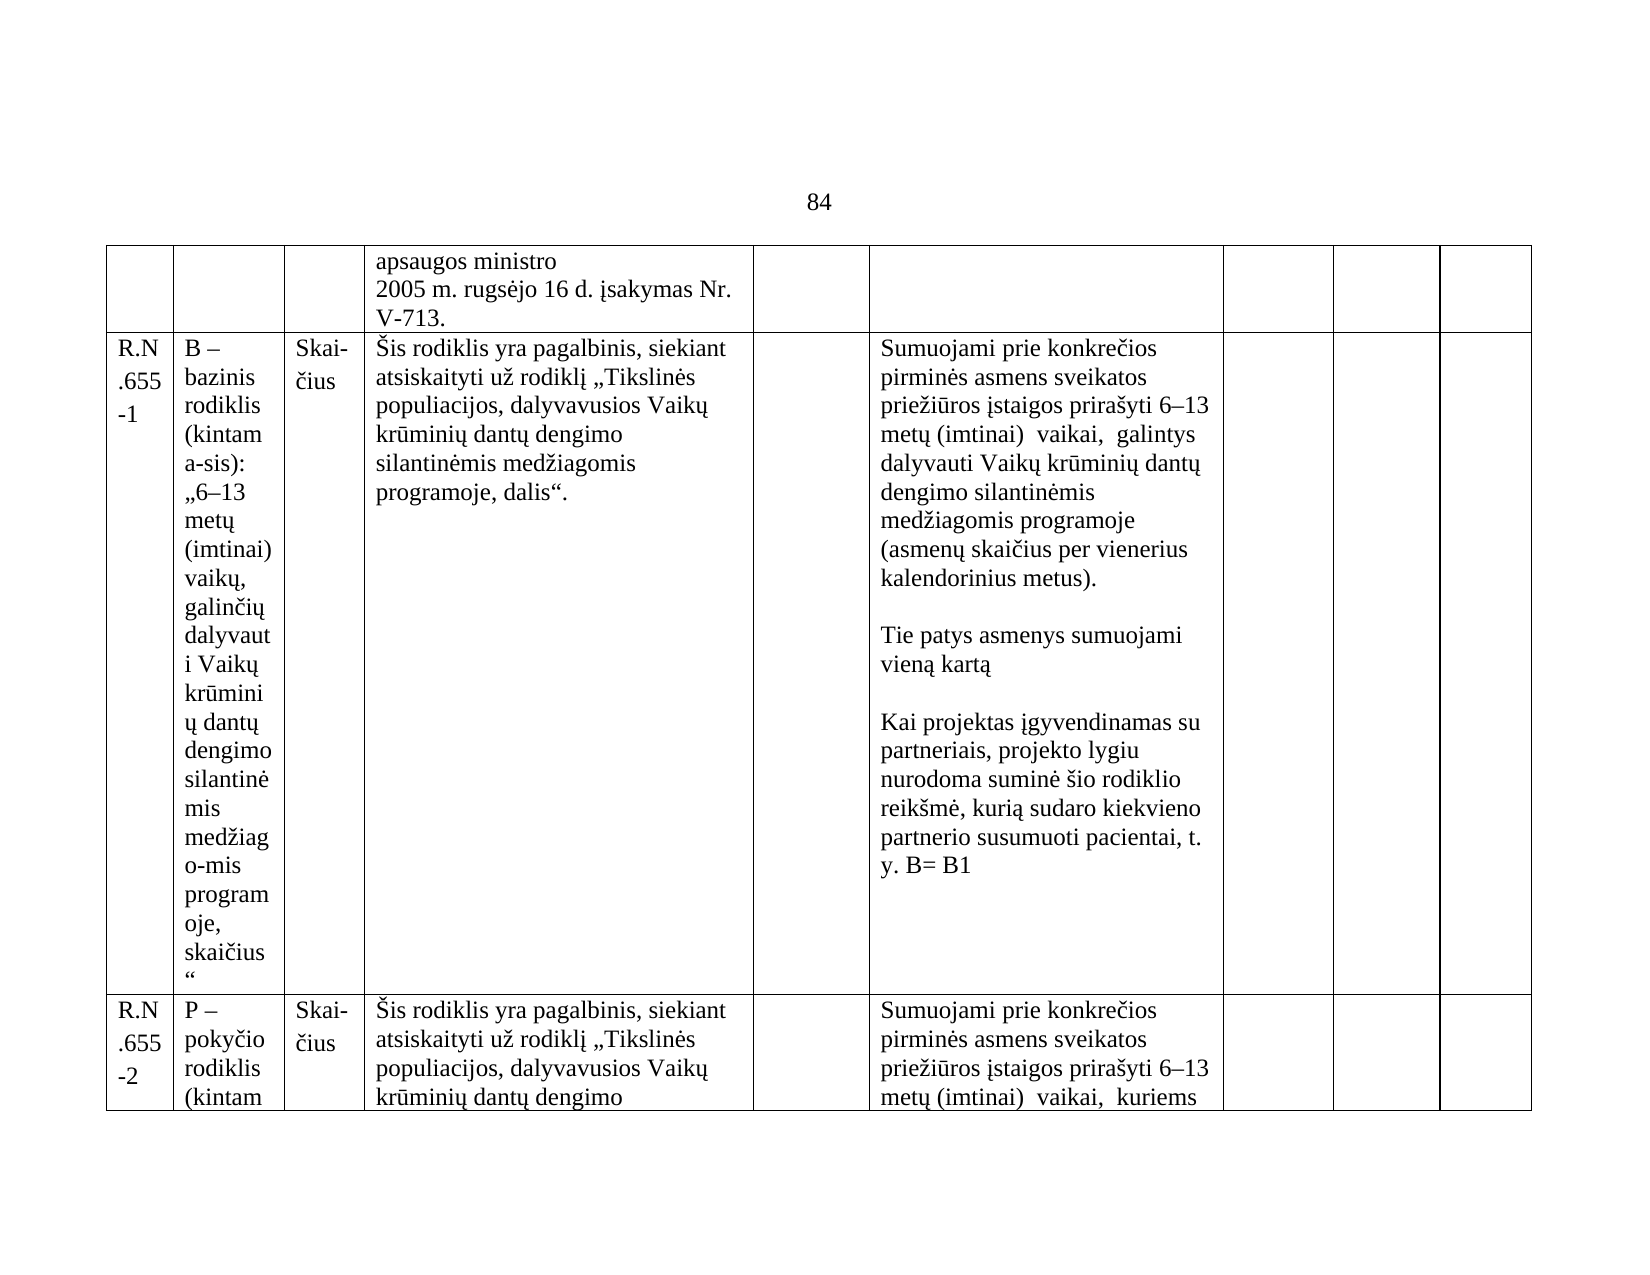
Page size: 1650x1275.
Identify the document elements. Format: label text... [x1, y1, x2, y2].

table_cell Šis rodiklis yra pagalbinis, siekiant atsiskaityti už rodiklį „Tikslinės populiacijos, dalyvavusios Vaikų krūminių dantų dengimo silantinėmis medžiagomis programoje, dalis“. [365, 333, 753, 994]
table_cell B – bazinis rodiklis (kintama-sis): „6–13 metų (imtinai) vaikų, galinčių dalyvauti Vaikų krūminių dantų dengimo silantinėmis medžiago-mis programoje, skaičius“ [174, 333, 284, 994]
table_cell P – pokyčio rodiklis (kintam [174, 995, 284, 1110]
table_cell [754, 333, 869, 994]
table_cell Sumuojami prie konkrečios pirminės asmens sveikatos priežiūros įstaigos prirašyti 6–13 metų (imtinai) vaikai, galintys dalyvauti Vaikų krūminių dantų dengimo silantinėmis medžiagomis programoje (asmenų skaičius per vienerius kalendorinius metus). Tie patys asmenys sumuojami vieną kartą Kai projektas įgyvendinamas su partneriais, projekto lygiu nurodoma suminė šio rodiklio reikšmė, kurią sudaro kiekvieno partnerio susumuoti pacientai, t. y. B= B1 [870, 333, 1223, 994]
table_cell [754, 995, 869, 1110]
table_cell [285, 246, 364, 332]
table_cell Sumuojami prie konkrečios pirminės asmens sveikatos priežiūros įstaigos prirašyti 6–13 metų (imtinai) vaikai, kuriems [870, 995, 1223, 1110]
table_cell R.N.655-2 [107, 995, 173, 1110]
table_cell [107, 246, 173, 332]
table_cell [754, 246, 869, 332]
table_cell [870, 246, 1223, 332]
table_cell [1224, 995, 1333, 1110]
table_cell [1224, 246, 1333, 332]
table_cell [1441, 246, 1531, 332]
table_cell [1334, 333, 1439, 994]
table_cell [1334, 995, 1439, 1110]
table_cell apsaugos ministro 2005 m. rugsėjo 16 d. įsakymas Nr. V-713. [365, 246, 753, 332]
table_cell Skai-čius [285, 995, 364, 1110]
table_cell [1334, 246, 1439, 332]
table_cell R.N.655-1 [107, 333, 173, 994]
table_cell [1441, 333, 1531, 994]
table_cell [174, 246, 284, 332]
table_cell Skai-čius [285, 333, 364, 994]
table_cell [1441, 995, 1531, 1110]
table_cell Šis rodiklis yra pagalbinis, siekiant atsiskaityti už rodiklį „Tikslinės populiacijos, dalyvavusios Vaikų krūminių dantų dengimo [365, 995, 753, 1110]
table_cell [1224, 333, 1333, 994]
